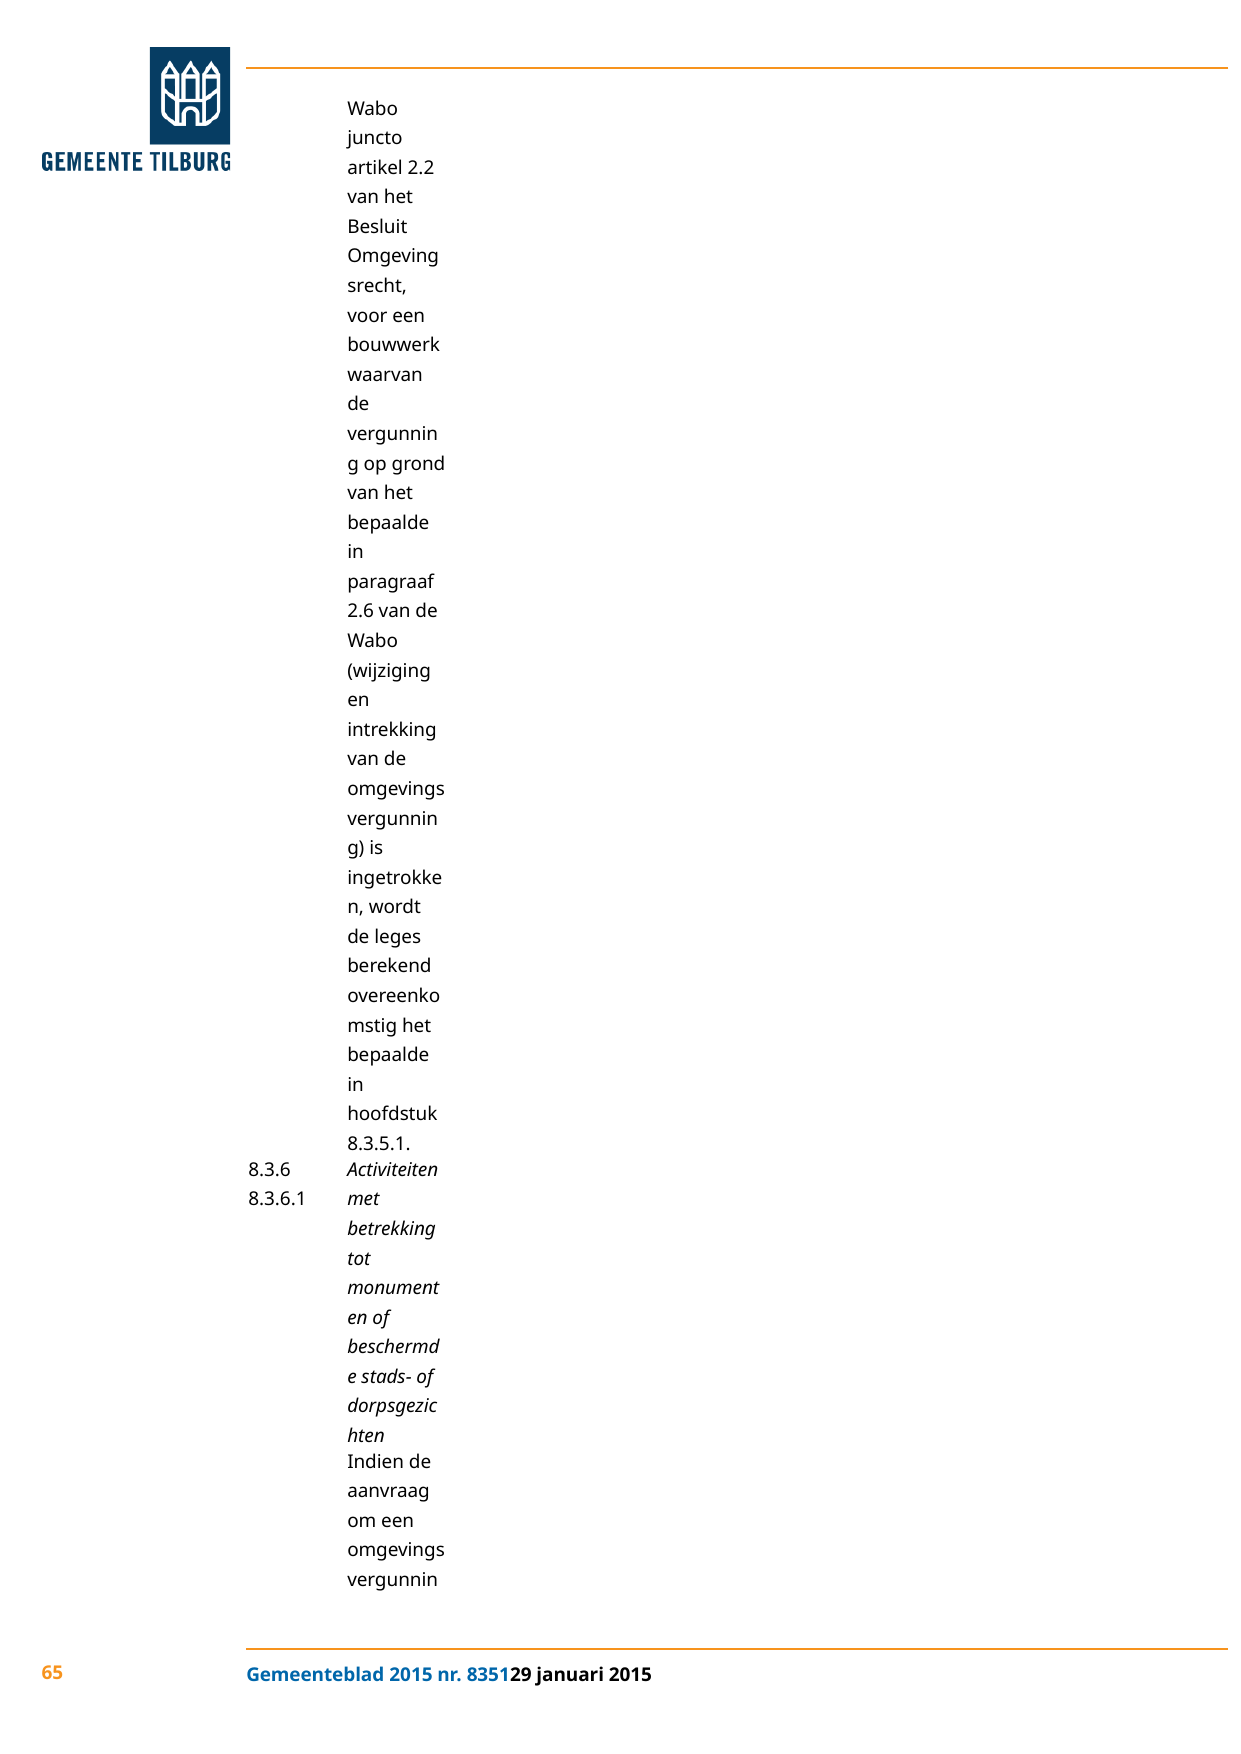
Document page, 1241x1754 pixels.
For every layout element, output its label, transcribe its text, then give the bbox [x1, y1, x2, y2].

table_cell Activiteiten met betrekking tot monumenten of beschermde stads- of dorpsgezichten [347, 1156, 446, 1448]
table_cell [756, 95, 855, 1156]
table_cell [446, 1156, 756, 1448]
table_cell Wabo juncto artikel 2.2 van het Besluit Omgevingsrecht, voor een bouwwerk waarvan de vergunning op grond van het bepaalde in paragraaf 2.6 van de Wabo (wijziging en intrekking van de omgevingsvergunning) is ingetrokken, wordt de leges berekend overeenkomstig het bepaalde in hoofdstuk 8.3.5.1. [347, 95, 446, 1156]
table_cell [446, 1448, 756, 1592]
table_cell [248, 1448, 347, 1592]
table_cell [446, 95, 756, 1156]
table_cell [756, 1448, 855, 1592]
table_cell Indien de aanvraag om een omgevingsvergunnin [347, 1448, 446, 1592]
table_cell 8.3.6 8.3.6.1 [248, 1156, 347, 1448]
table_cell [756, 1156, 855, 1448]
table_cell [248, 95, 347, 1156]
picture [41, 47, 231, 172]
